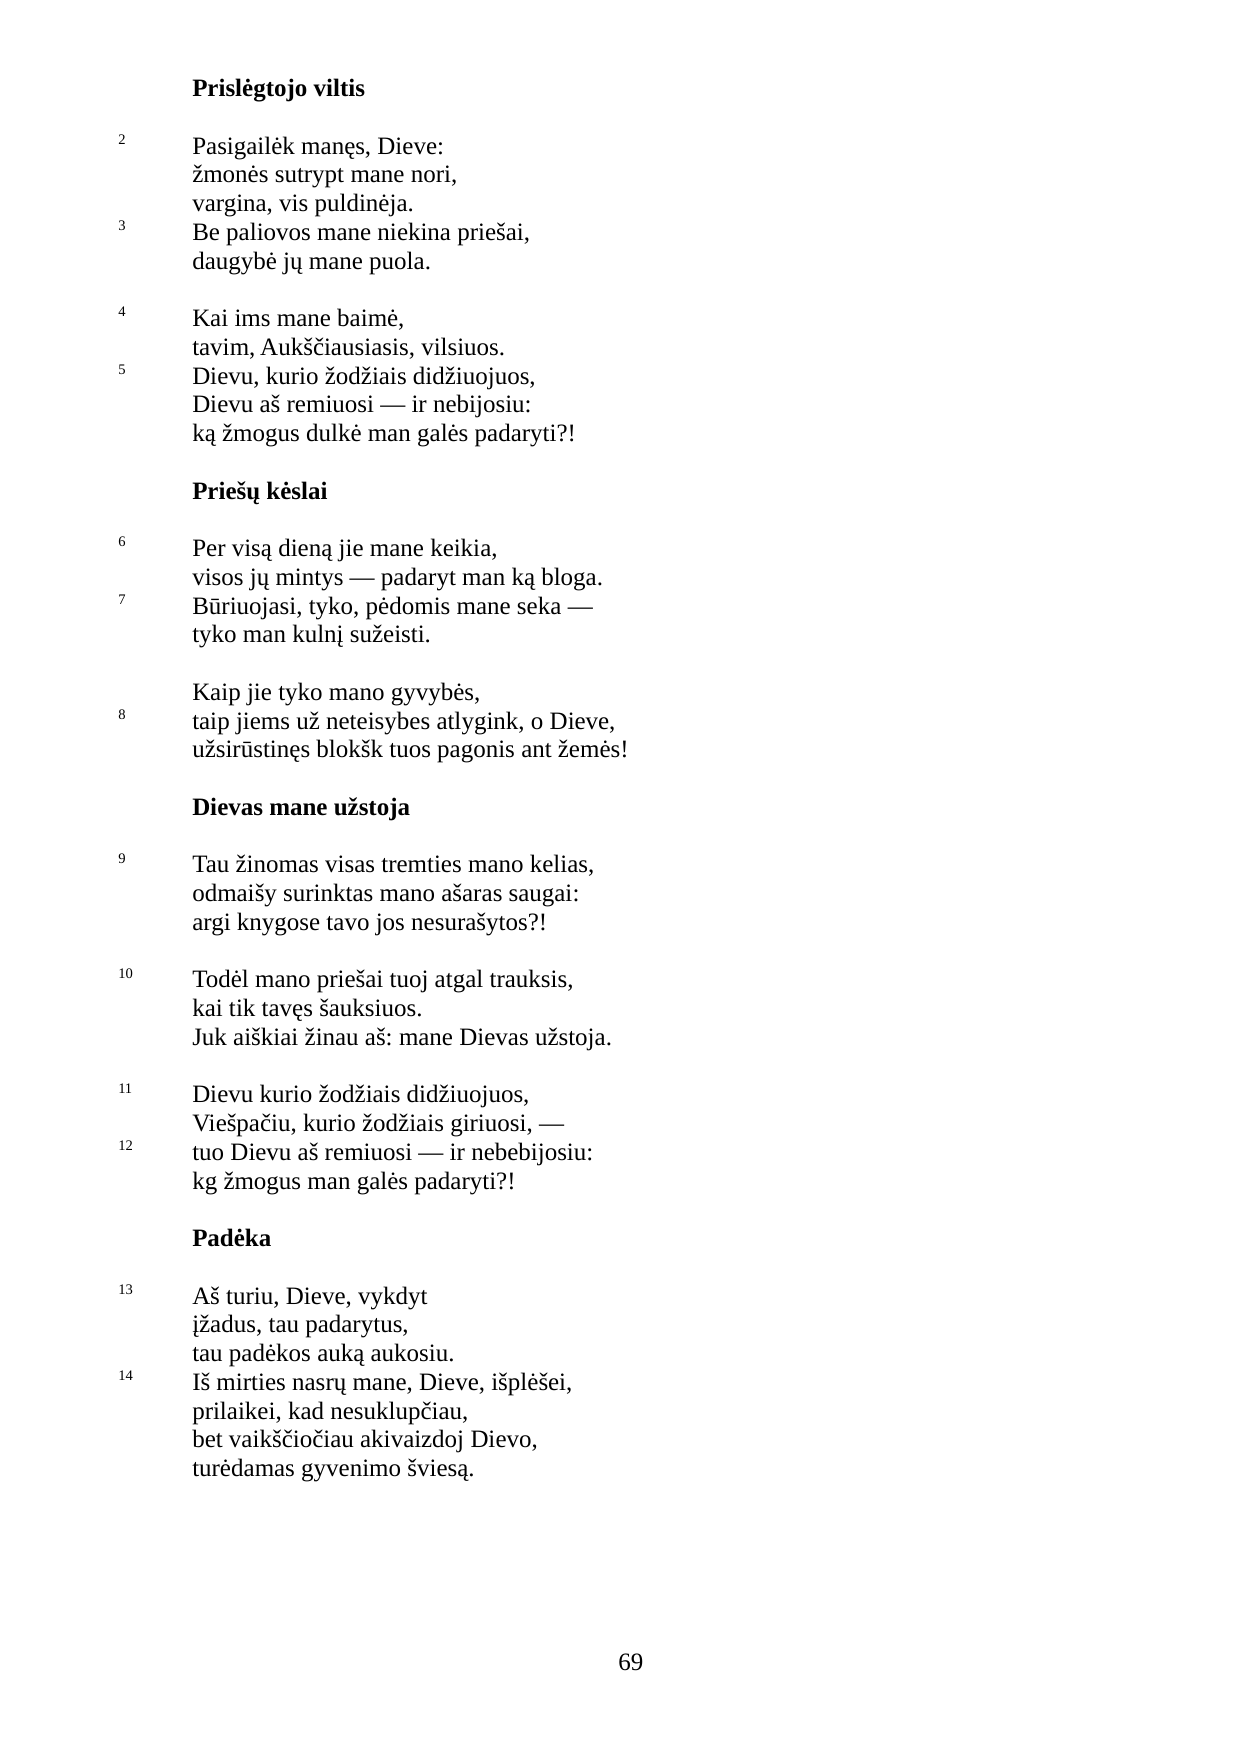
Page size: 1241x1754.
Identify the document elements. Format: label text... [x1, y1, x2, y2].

text prilaikei, kad nesuklupčiau, [118, 1396, 1122, 1424]
text tyko man kulnį sužeisti. [118, 619, 1122, 648]
text visos jų mintys — padaryt man ką bloga. [118, 562, 1122, 591]
text 8 taip jiems už neteisybes atlygink, o Dieve, [118, 706, 1122, 734]
text tau padėkos auką aukosiu. [118, 1338, 1122, 1367]
text 13 Aš turiu, Dieve, vykdyt [118, 1281, 1122, 1309]
text turėdamas gyvenimo šviesą. [118, 1453, 1122, 1482]
text argi knygose tavo jos nesurašytos?! [118, 907, 1122, 936]
text kai tik tavęs šauksiuos. [118, 993, 1122, 1022]
text Kaip jie tyko mano gyvybės, [118, 677, 1122, 706]
text ką žmogus dulkė man galės padaryti?! [118, 418, 1122, 447]
text Padėka [118, 1223, 1122, 1252]
text Dievu aš remiuosi — ir nebijosiu: [118, 389, 1122, 418]
text užsirūstinęs blokšk tuos pagonis ant žemės! [118, 734, 1122, 763]
text 14 Iš mirties nasrų mane, Dieve, išplėšei, [118, 1367, 1122, 1396]
text Viešpačiu, kurio žodžiais giriuosi, — [118, 1108, 1122, 1137]
text vargina, vis puldinėja. [118, 188, 1122, 217]
text Juk aiškiai žinau aš: mane Dievas užstoja. [118, 1022, 1122, 1051]
text daugybė jų mane puola. [118, 246, 1122, 274]
text 3 Be paliovos mane niekina priešai, [118, 217, 1122, 246]
text 2 Pasigailėk manęs, Dieve: [118, 131, 1122, 159]
text Dievas mane užstoja [118, 792, 1122, 821]
text įžadus, tau padarytus, [118, 1309, 1122, 1338]
text 5 Dievu, kurio žodžiais didžiuojuos, [118, 361, 1122, 389]
text 10 Todėl mano priešai tuoj atgal trauksis, [118, 964, 1122, 993]
text Prislėgtojo viltis [118, 73, 1122, 102]
text 7 Būriuojasi, tyko, pėdomis mane seka — [118, 591, 1122, 619]
text žmonės sutrypt mane nori, [118, 159, 1122, 188]
text 4 Kai ims mane baimė, [118, 303, 1122, 332]
text 6 Per visą dieną jie mane keikia, [118, 533, 1122, 562]
text tavim, Aukščiausiasis, vilsiuos. [118, 332, 1122, 361]
text Priešų kėslai [118, 476, 1122, 504]
text 9 Tau žinomas visas tremties mano kelias, [118, 849, 1122, 878]
text 12 tuo Dievu aš remiuosi — ir nebebijosiu: [118, 1137, 1122, 1166]
text bet vaikščiočiau akivaizdoj Dievo, [118, 1424, 1122, 1453]
text odmaišy surinktas mano ašaras saugai: [118, 878, 1122, 907]
text kg žmogus man galės padaryti?! [118, 1166, 1122, 1194]
text 11 Dievu kurio žodžiais didžiuojuos, [118, 1079, 1122, 1108]
